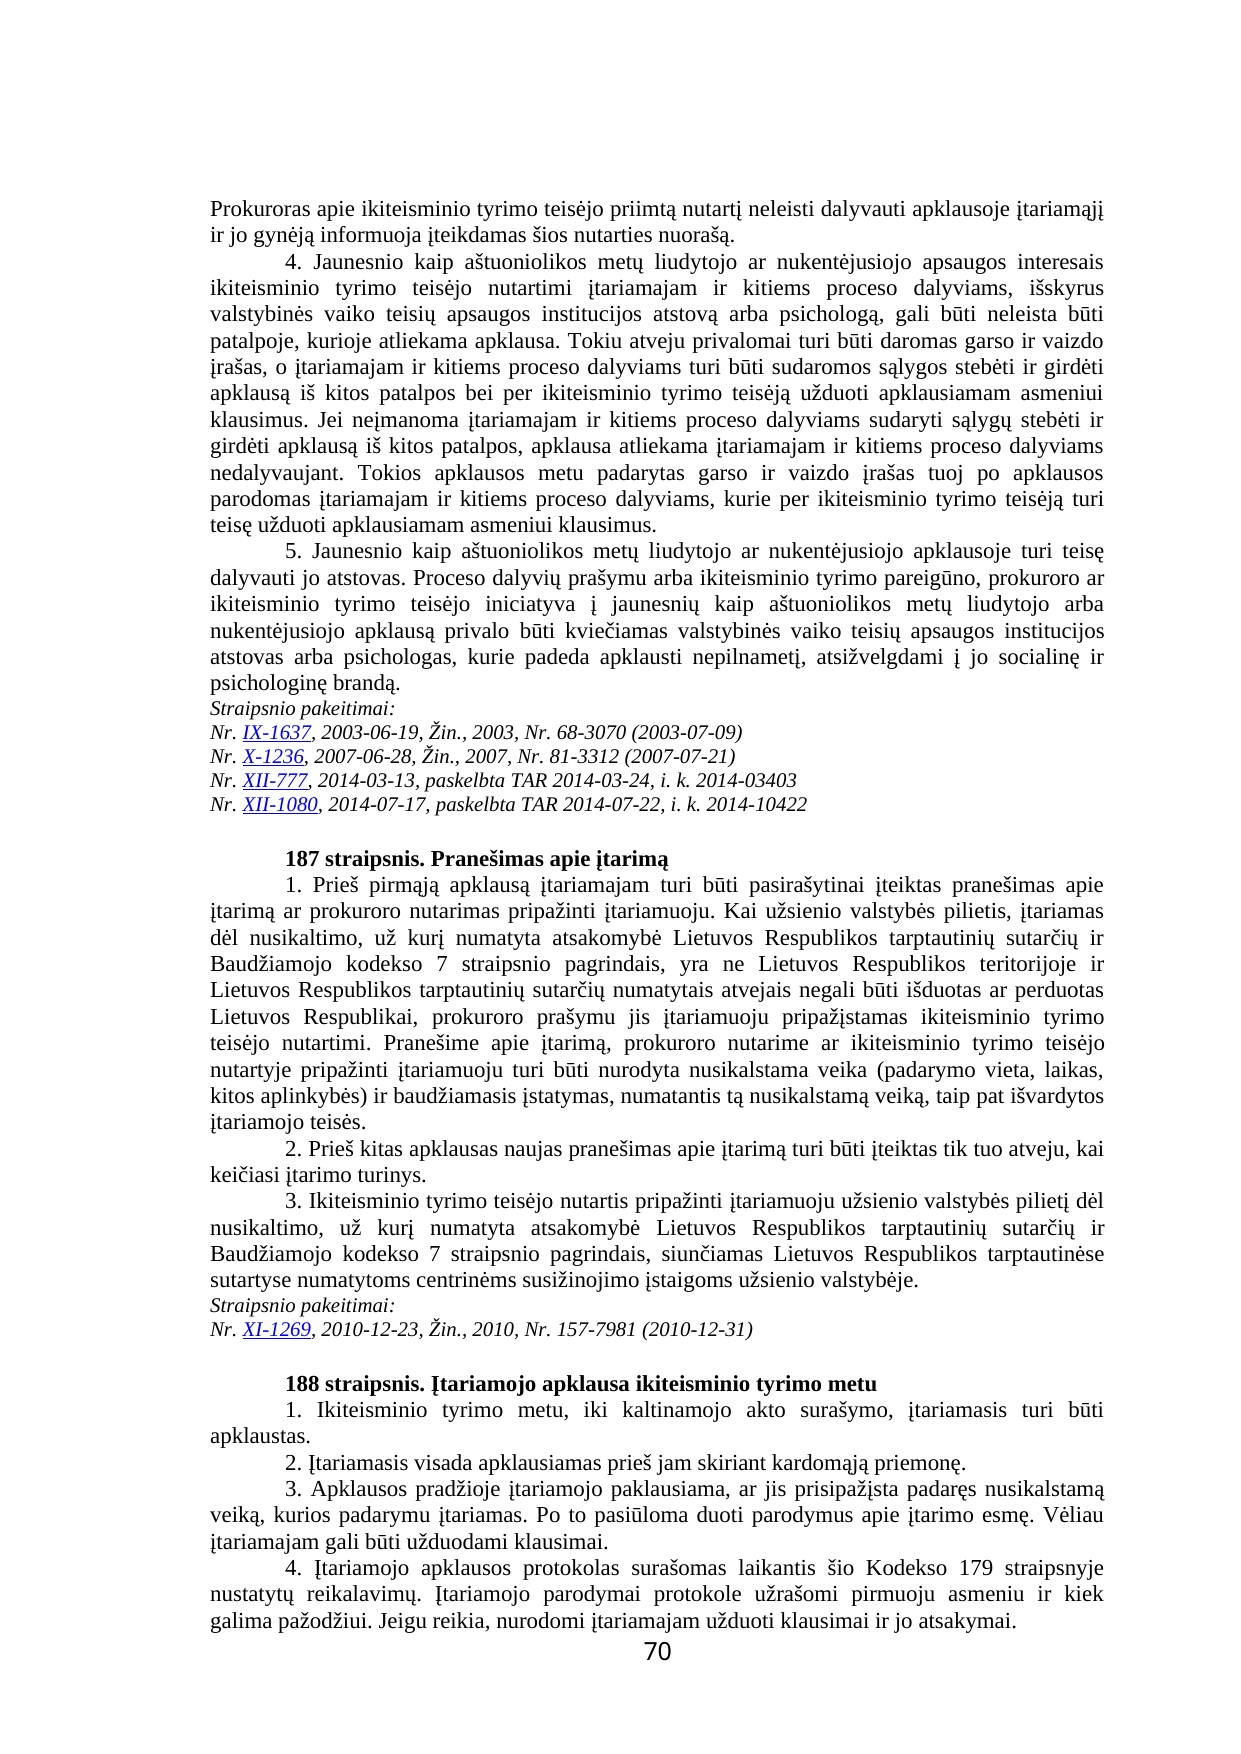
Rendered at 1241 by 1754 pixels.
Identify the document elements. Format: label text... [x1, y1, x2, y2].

text 1. Prieš pirmąją apklausą įtariamajam turi būti pasirašytinai įteiktas pranešimas apie įtarimą ar prokuroro nutarimas pripažinti įtariamuoju. Kai užsienio valstybės pilietis, įtariamas dėl nusikaltimo, už kurį numatyta atsakomybė Lietuvos Respublikos tarptautinių sutarčių ir Baudžiamojo kodekso 7 straipsnio pagrindais, yra ne Lietuvos Respublikos teritorijoje ir Lietuvos Respublikos tarptautinių sutarčių numatytais atvejais negali būti išduotas ar perduotas Lietuvos Respublikai, prokuroro prašymu jis įtariamuoju pripažįstamas ikiteisminio tyrimo teisėjo nutartimi. Pranešime apie įtarimą, prokuroro nutarime ar ikiteisminio tyrimo teisėjo nutartyje pripažinti įtariamuoju turi būti nurodyta nusikalstama veika (padarymo vieta, laikas, kitos aplinkybės) ir baudžiamasis įstatymas, numatantis tą nusikalstamą veiką, taip pat išvardytos įtariamojo teisės. [210, 871, 1106, 1135]
text 187 straipsnis. Pranešimas apie įtarimą [210, 845, 1106, 871]
text 1. Ikiteisminio tyrimo metu, iki kaltinamojo akto surašymo, įtariamasis turi būti apklaustas. [210, 1396, 1106, 1449]
text Prokuroras apie ikiteisminio tyrimo teisėjo priimtą nutartį neleisti dalyvauti apklausoje įtariamąjį ir jo gynėją informuoja įteikdamas šios nutarties nuorašą. [210, 195, 1106, 248]
text 2. Prieš kitas apklausas naujas pranešimas apie įtarimą turi būti įteiktas tik tuo atveju, kai keičiasi įtarimo turinys. [210, 1135, 1106, 1187]
text 5. Jaunesnio kaip aštuoniolikos metų liudytojo ar nukentėjusiojo apklausoje turi teisę dalyvauti jo atstovas. Proceso dalyvių prašymu arba ikiteisminio tyrimo pareigūno, prokuroro ar ikiteisminio tyrimo teisėjo iniciatyva į jaunesnių kaip aštuoniolikos metų liudytojo arba nukentėjusiojo apklausą privalo būti kviečiamas valstybinės vaiko teisių apsaugos institucijos atstovas arba psichologas, kurie padeda apklausti nepilnametį, atsižvelgdami į jo socialinę ir psichologinę brandą. [210, 538, 1106, 696]
text 4. Įtariamojo apklausos protokolas surašomas laikantis šio Kodekso 179 straipsnyje nustatytų reikalavimų. Įtariamojo parodymai protokole užrašomi pirmuoju asmeniu ir kiek galima pažodžiui. Jeigu reikia, nurodomi įtariamajam užduoti klausimai ir jo atsakymai. [210, 1554, 1106, 1633]
text Straipsnio pakeitimai: [210, 1293, 1106, 1317]
text Nr. IX-1637, 2003-06-19, Žin., 2003, Nr. 68-3070 (2003-07-09) [210, 720, 1106, 744]
text 3. Ikiteisminio tyrimo teisėjo nutartis pripažinti įtariamuoju užsienio valstybės pilietį dėl nusikaltimo, už kurį numatyta atsakomybė Lietuvos Respublikos tarptautinių sutarčių ir Baudžiamojo kodekso 7 straipsnio pagrindais, siunčiamas Lietuvos Respublikos tarptautinėse sutartyse numatytoms centrinėms susižinojimo įstaigoms užsienio valstybėje. [210, 1187, 1106, 1293]
text 188 straipsnis. Įtariamojo apklausa ikiteisminio tyrimo metu [210, 1370, 1106, 1396]
text Nr. XII-777, 2014-03-13, paskelbta TAR 2014-03-24, i. k. 2014-03403 [210, 768, 1106, 792]
text Nr. XII-1080, 2014-07-17, paskelbta TAR 2014-07-22, i. k. 2014-10422 [210, 792, 1106, 816]
text 2. Įtariamasis visada apklausiamas prieš jam skiriant kardomąją priemonę. [210, 1449, 1106, 1475]
text Nr. X-1236, 2007-06-28, Žin., 2007, Nr. 81-3312 (2007-07-21) [210, 744, 1106, 768]
text 3. Apklausos pradžioje įtariamojo paklausiama, ar jis prisipažįsta padaręs nusikalstamą veiką, kurios padarymu įtariamas. Po to pasiūloma duoti parodymus apie įtarimo esmę. Vėliau įtariamajam gali būti užduodami klausimai. [210, 1475, 1106, 1554]
text Nr. XI-1269, 2010-12-23, Žin., 2010, Nr. 157-7981 (2010-12-31) [210, 1317, 1106, 1341]
text 4. Jaunesnio kaip aštuoniolikos metų liudytojo ar nukentėjusiojo apsaugos interesais ikiteisminio tyrimo teisėjo nutartimi įtariamajam ir kitiems proceso dalyviams, išskyrus valstybinės vaiko teisių apsaugos institucijos atstovą arba psichologą, gali būti neleista būti patalpoje, kurioje atliekama apklausa. Tokiu atveju privalomai turi būti daromas garso ir vaizdo įrašas, o įtariamajam ir kitiems proceso dalyviams turi būti sudaromos sąlygos stebėti ir girdėti apklausą iš kitos patalpos bei per ikiteisminio tyrimo teisėją užduoti apklausiamam asmeniui klausimus. Jei neįmanoma įtariamajam ir kitiems proceso dalyviams sudaryti sąlygų stebėti ir girdėti apklausą iš kitos patalpos, apklausa atliekama įtariamajam ir kitiems proceso dalyviams nedalyvaujant. Tokios apklausos metu padarytas garso ir vaizdo įrašas tuoj po apklausos parodomas įtariamajam ir kitiems proceso dalyviams, kurie per ikiteisminio tyrimo teisėją turi teisę užduoti apklausiamam asmeniui klausimus. [210, 248, 1106, 538]
text Straipsnio pakeitimai: [210, 696, 1106, 720]
